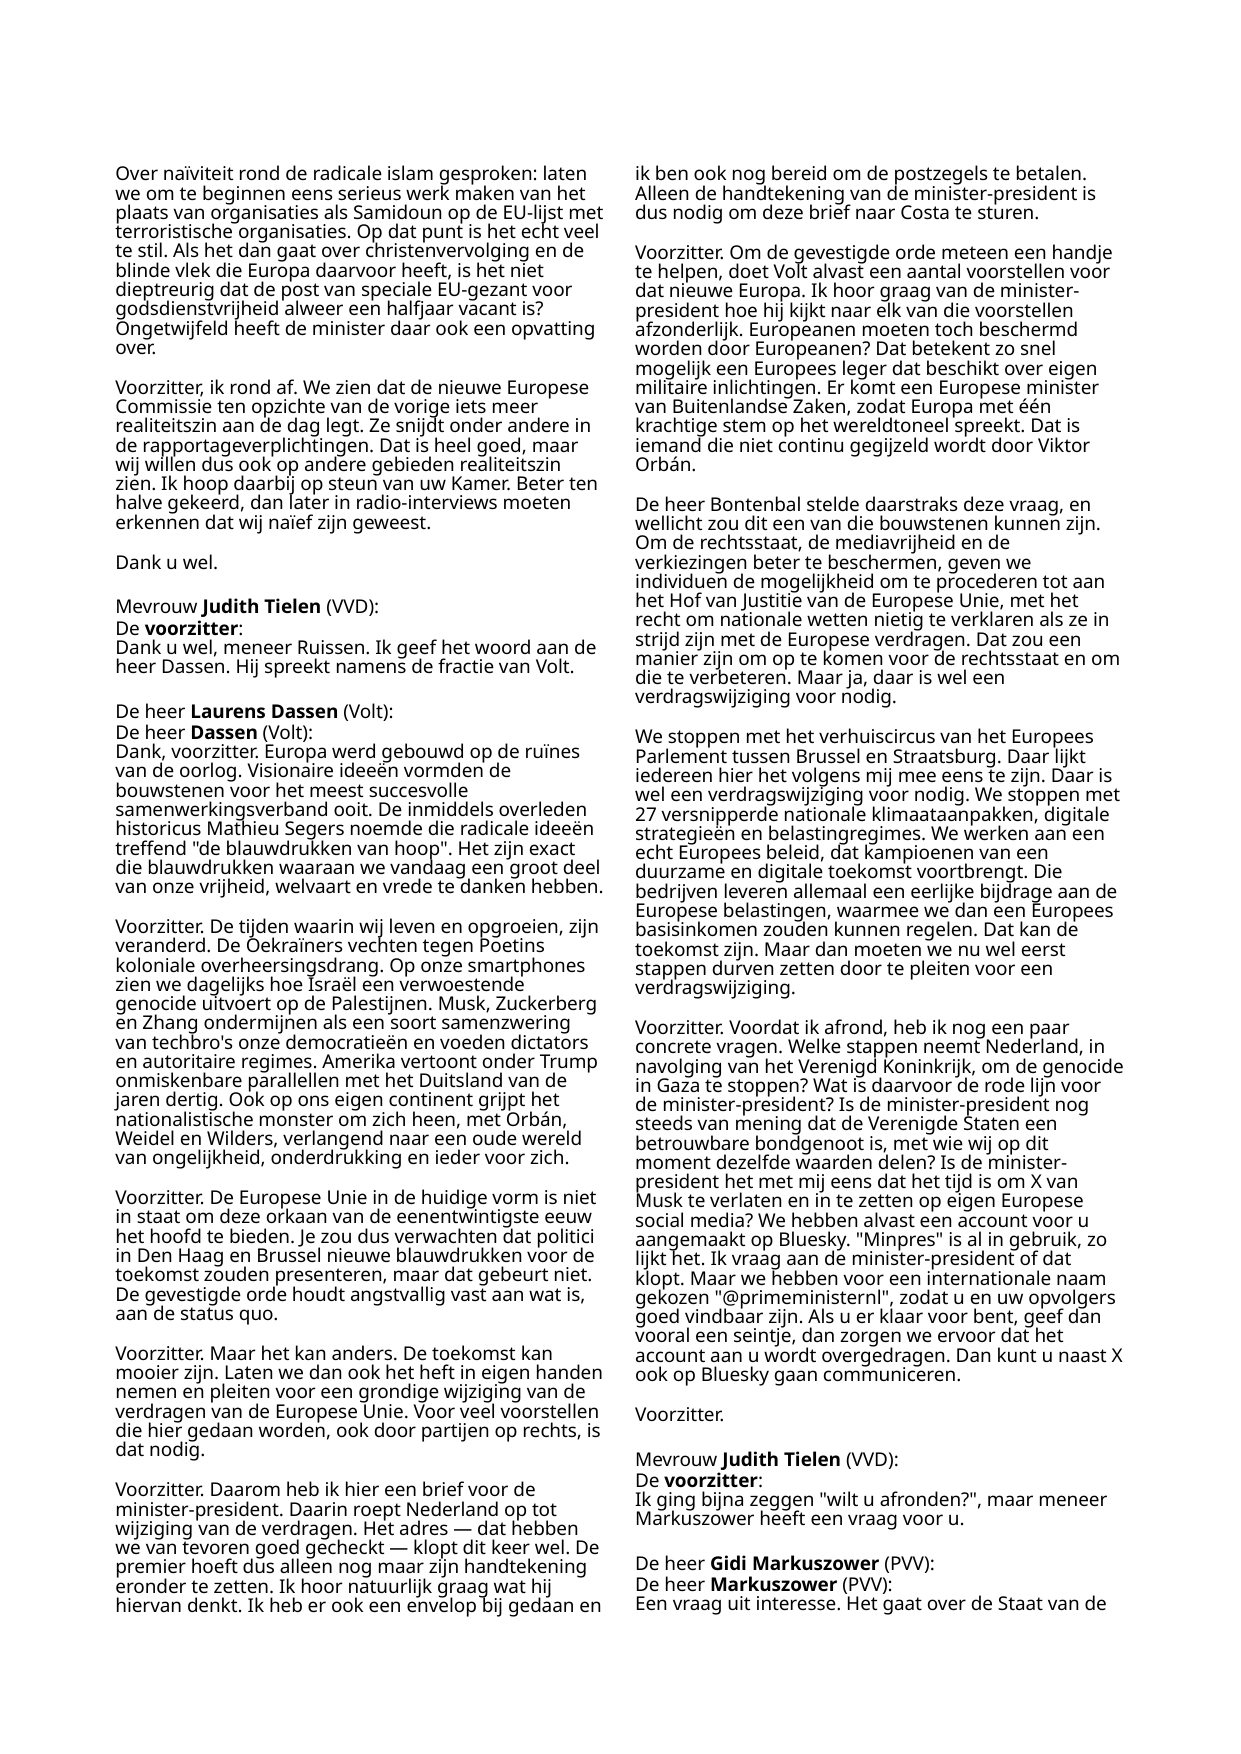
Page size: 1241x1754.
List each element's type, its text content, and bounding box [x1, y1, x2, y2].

text De heer Gidi Markuszower (PVV): [635, 1550, 1125, 1576]
text Voorzitter. Voordat ik afrond, heb ik nog een paar concrete vragen. Welke stappen neemt Nederland, in navolging van het Verenigd Koninkrijk, om de genocide in Gaza te stoppen? Wat is daarvoor de rode lijn voor de minister-president? Is de minister-president nog steeds van mening dat de Verenigde Staten een betrouwbare bondgenoot is, met wie wij op dit moment dezelfde waarden delen? Is de minister-president het met mij eens dat het tijd is om X van Musk te verlaten en in te zetten op eigen Europese social media? We hebben alvast een account voor u aangemaakt op Bluesky. "Minpres" is al in gebruik, zo lijkt het. Ik vraag aan de minister-president of dat klopt. Maar we hebben voor een internationale naam gekozen "@primeministernl", zodat u en uw opvolgers goed vindbaar zijn. Als u er klaar voor bent, geef dan vooral een seintje, dan zorgen we ervoor dat het account aan u wordt overgedragen. Dan kunt u naast X ook op Bluesky gaan communiceren. [635, 1019, 1125, 1385]
text De voorzitter: [115, 619, 605, 639]
text Voorzitter. [635, 1406, 1125, 1425]
text We stoppen met het verhuiscircus van het Europees Parlement tussen Brussel en Straatsburg. Daar lijkt iedereen hier het volgens mij mee eens te zijn. Daar is wel een verdragswijziging voor nodig. We stoppen met 27 versnipperde nationale klimaataanpakken, digitale strategieën en belastingregimes. We werken aan een echt Europees beleid, dat kampioenen van een duurzame en digitale toekomst voortbrengt. Die bedrijven leveren allemaal een eerlijke bijdrage aan de Europese belastingen, waarmee we dan een Europees basisinkomen zouden kunnen regelen. Dat kan de toekomst zijn. Maar dan moeten we nu wel eerst stappen durven zetten door te pleiten voor een verdragswijziging. [635, 728, 1125, 998]
text Over naïviteit rond de radicale islam gesproken: laten we om te beginnen eens serieus werk maken van het plaats van organisaties als Samidoun op de EU-lijst met terroristische organisaties. Op dat punt is het echt veel te stil. Als het dan gaat over christenvervolging en de blinde vlek die Europa daarvoor heeft, is het niet dieptreurig dat de post van speciale EU-gezant voor godsdienstvrijheid alweer een halfjaar vacant is? Ongetwijfeld heeft de minister daar ook een opvatting over. [115, 165, 605, 358]
text Dank u wel. [115, 554, 605, 573]
text Een vraag uit interesse. Het gaat over de Staat van de [635, 1595, 1125, 1615]
text Voorzitter. Maar het kan anders. De toekomst kan mooier zijn. Laten we dan ook het heft in eigen handen nemen en pleiten voor een grondige wijziging van de verdragen van de Europese Unie. Voor veel voorstellen die hier gedaan worden, ook door partijen op rechts, is dat nodig. [115, 1345, 605, 1461]
text De heer Laurens Dassen (Volt): [115, 698, 605, 724]
text Ik ging bijna zeggen "wilt u afronden?", maar meneer Markuszower heeft een vraag voor u. [635, 1491, 1125, 1529]
text ik ben ook nog bereid om de postzegels te betalen. Alleen de handtekening van de minister-president is dus nodig om deze brief naar Costa te sturen. [635, 165, 1125, 223]
text Dank, voorzitter. Europa werd gebouwd op de ruïnes van de oorlog. Visionaire ideeën vormden de bouwstenen voor het meest succesvolle samenwerkingsverband ooit. De inmiddels overleden historicus Mathieu Segers noemde die radicale ideeën treffend "de blauwdrukken van hoop". Het zijn exact die blauwdrukken waaraan we vandaag een groot deel van onze vrijheid, welvaart en vrede te danken hebben. [115, 743, 605, 897]
text De heer Bontenbal stelde daarstraks deze vraag, en wellicht zou dit een van die bouwstenen kunnen zijn. Om de rechtsstaat, de mediavrijheid en de verkiezingen beter te beschermen, geven we individuen de mogelijkheid om te procederen tot aan het Hof van Justitie van de Europese Unie, met het recht om nationale wetten nietig te verklaren als ze in strijd zijn met de Europese verdragen. Dat zou een manier zijn om op te komen voor de rechtsstaat en om die te verbeteren. Maar ja, daar is wel een verdragswijziging voor nodig. [635, 496, 1125, 708]
text De heer Markuszower (PVV): [635, 1576, 1125, 1595]
text De voorzitter: [635, 1472, 1125, 1491]
text Voorzitter. Om de gevestigde orde meteen een handje te helpen, doet Volt alvast een aantal voorstellen voor dat nieuwe Europa. Ik hoor graag van de minister-president hoe hij kijkt naar elk van die voorstellen afzonderlijk. Europeanen moeten toch beschermd worden door Europeanen? Dat betekent zo snel mogelijk een Europees leger dat beschikt over eigen militaire inlichtingen. Er komt een Europese minister van Buitenlandse Zaken, zodat Europa met één krachtige stem op het wereldtoneel spreekt. Dat is iemand die niet continu gegijzeld wordt door Viktor Orbán. [635, 244, 1125, 475]
text Voorzitter, ik rond af. We zien dat de nieuwe Europese Commissie ten opzichte van de vorige iets meer realiteitszin aan de dag legt. Ze snijdt onder andere in de rapportageverplichtingen. Dat is heel goed, maar wij willen dus ook op andere gebieden realiteitszin zien. Ik hoop daarbij op steun van uw Kamer. Beter ten halve gekeerd, dan later in radio-interviews moeten erkennen dat wij naïef zijn geweest. [115, 379, 605, 533]
text Mevrouw Judith Tielen (VVD): [115, 594, 605, 619]
text Voorzitter. De Europese Unie in de huidige vorm is niet in staat om deze orkaan van de eenentwintigste eeuw het hoofd te bieden. Je zou dus verwachten dat politici in Den Haag en Brussel nieuwe blauwdrukken voor de toekomst zouden presenteren, maar dat gebeurt niet. De gevestigde orde houdt angstvallig vast aan wat is, aan de status quo. [115, 1189, 605, 1324]
text Mevrouw Judith Tielen (VVD): [635, 1446, 1125, 1472]
text Voorzitter. Daarom heb ik hier een brief voor de minister-president. Daarin roept Nederland op tot wijziging van de verdragen. Het adres — dat hebben we van tevoren goed gecheckt — klopt dit keer wel. De premier hoeft dus alleen nog maar zijn handtekening eronder te zetten. Ik hoor natuurlijk graag wat hij hiervan denkt. Ik heb er ook een envelop bij gedaan en [115, 1481, 605, 1616]
text Dank u wel, meneer Ruissen. Ik geef het woord aan de heer Dassen. Hij spreekt namens de fractie van Volt. [115, 639, 605, 677]
text Voorzitter. De tijden waarin wij leven en opgroeien, zijn veranderd. De Oekraïners vechten tegen Poetins koloniale overheersingsdrang. Op onze smartphones zien we dagelijks hoe Israël een verwoestende genocide uitvoert op de Palestijnen. Musk, Zuckerberg en Zhang ondermijnen als een soort samenzwering van techbro's onze democratieën en voeden dictators en autoritaire regimes. Amerika vertoont onder Trump onmiskenbare parallellen met het Duitsland van de jaren dertig. Ook op ons eigen continent grijpt het nationalistische monster om zich heen, met Orbán, Weidel en Wilders, verlangend naar een oude wereld van ongelijkheid, onderdrukking en ieder voor zich. [115, 918, 605, 1168]
text De heer Dassen (Volt): [115, 724, 605, 743]
